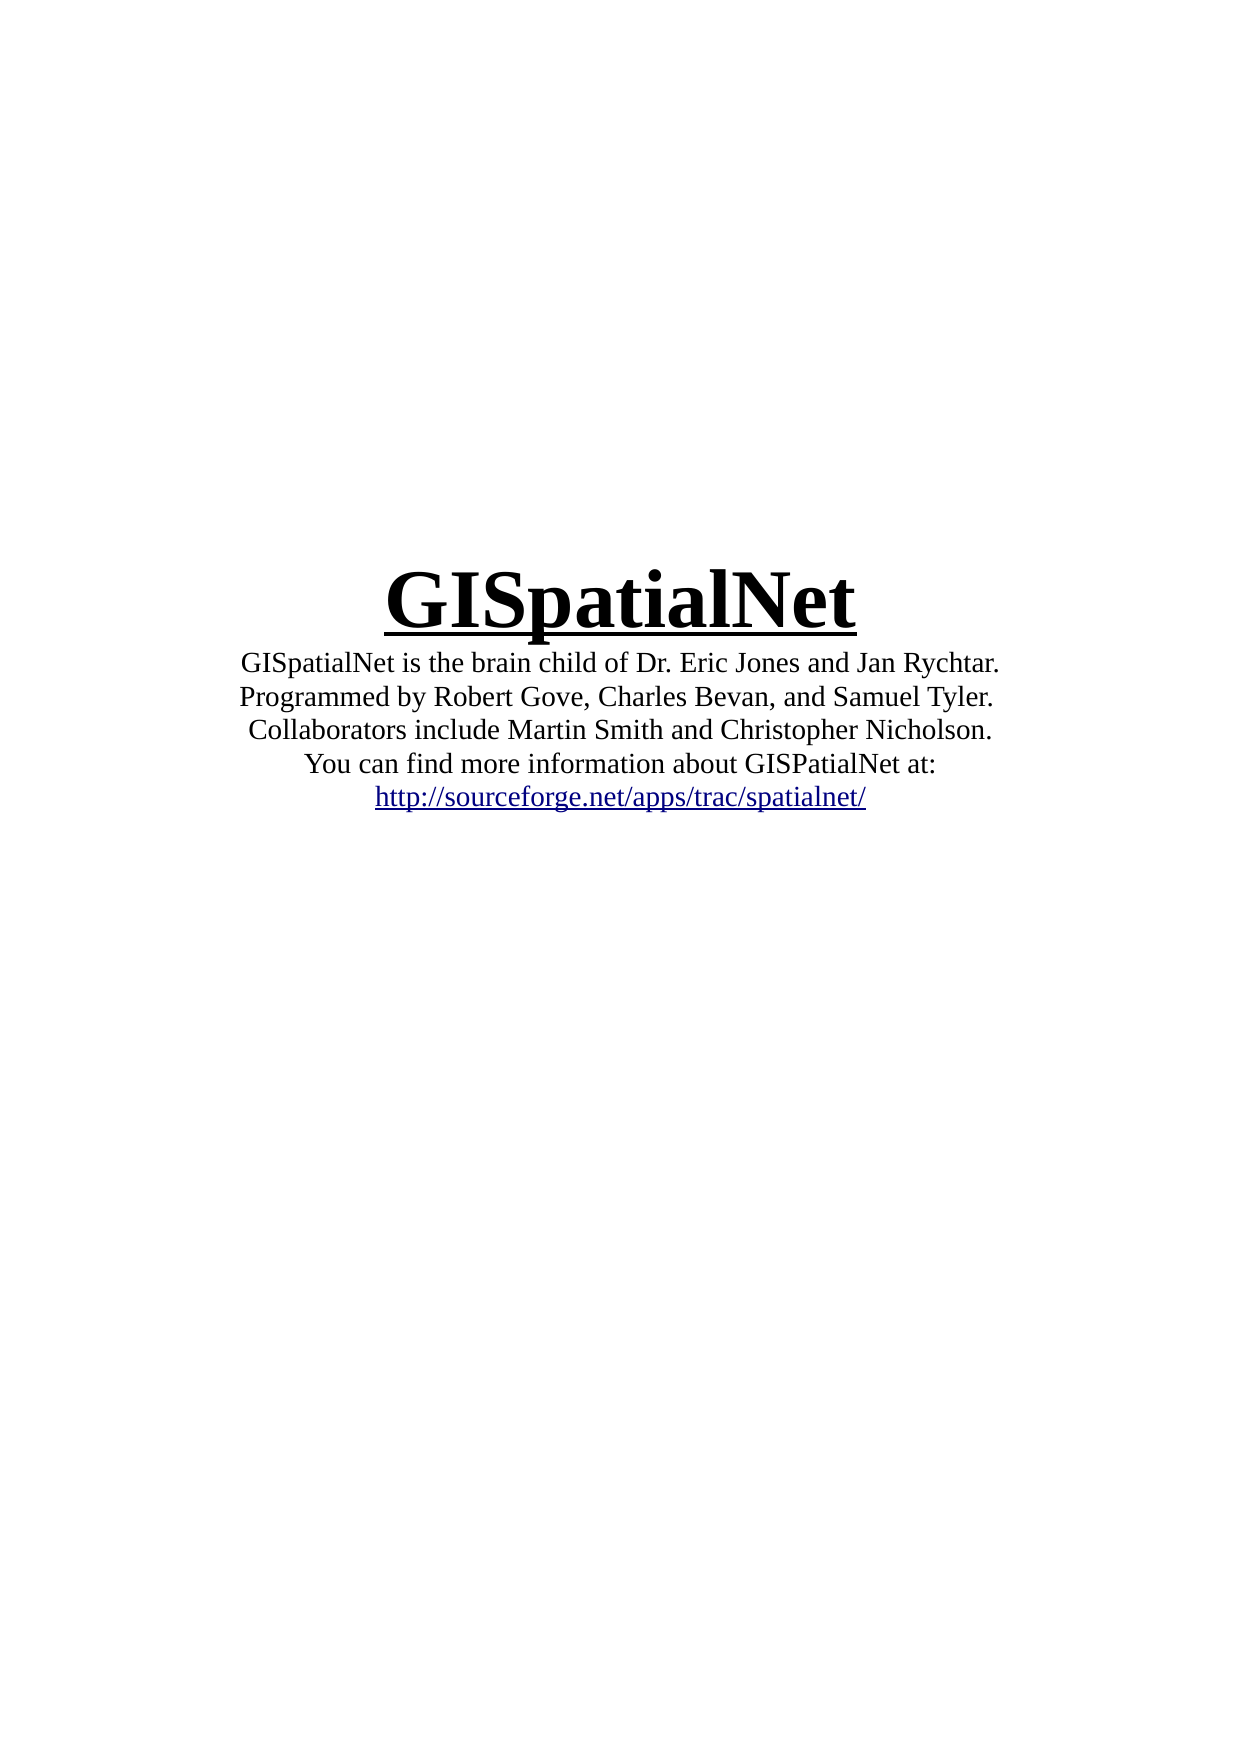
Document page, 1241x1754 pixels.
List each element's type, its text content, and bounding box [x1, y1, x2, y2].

text Collaborators include Martin Smith and Christopher Nicholson. [118, 712, 1122, 746]
text GISpatialNet is the brain child of Dr. Eric Jones and Jan Rychtar. [118, 645, 1122, 679]
text http://sourceforge.net/apps/trac/spatialnet/ [118, 779, 1122, 813]
text You can find more information about GISPatialNet at: [118, 746, 1122, 779]
text Programmed by Robert Gove, Charles Bevan, and Samuel Tyler. [118, 679, 1122, 712]
text GISpatialNet [118, 549, 1122, 645]
